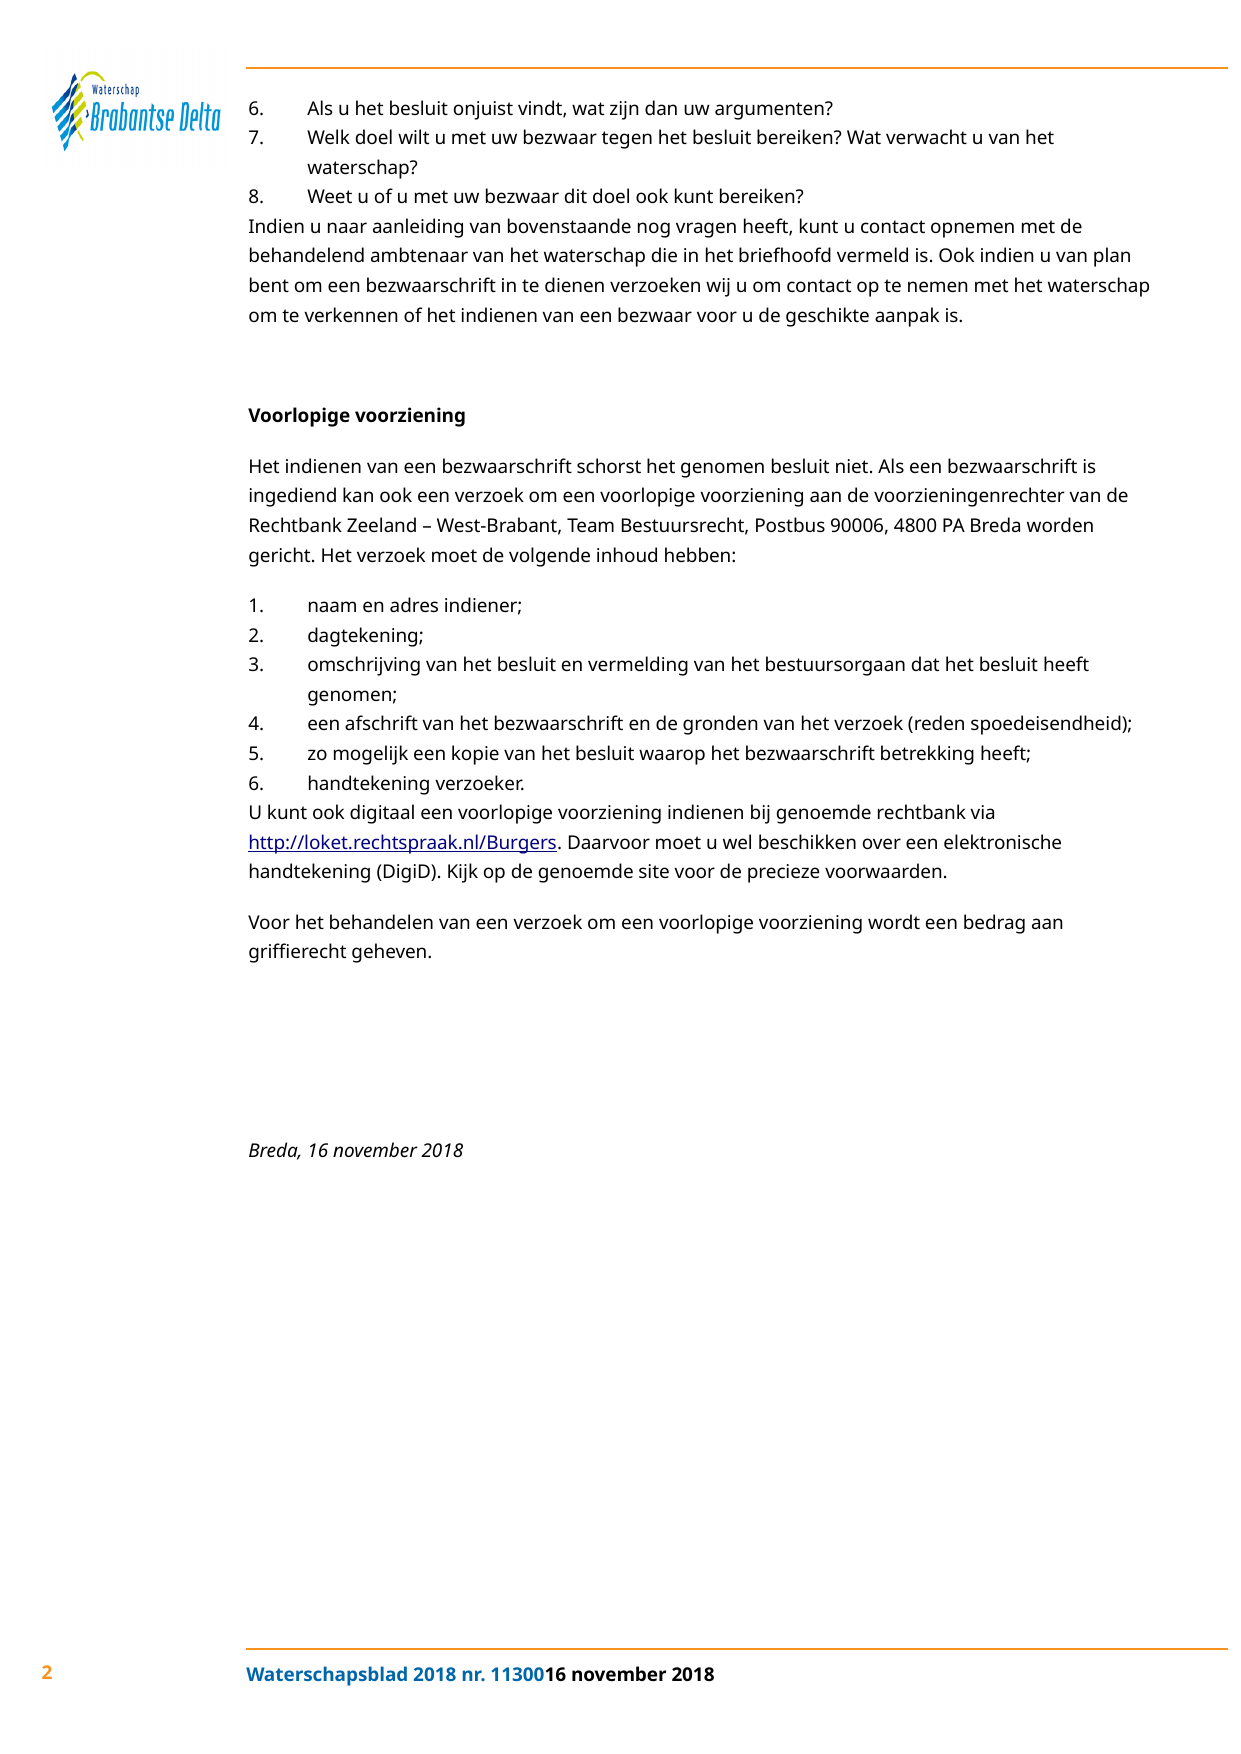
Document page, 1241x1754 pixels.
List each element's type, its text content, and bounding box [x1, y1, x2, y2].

list zo mogelijk een kopie van het besluit waarop het bezwaarschrift betrekking heeft; [248, 740, 1152, 766]
list handtekening verzoeker. [248, 770, 1152, 796]
list Welk doel wilt u met uw bezwaar tegen het besluit bereiken? Wat verwacht u van het waterschap? [248, 124, 1152, 180]
text Breda, 16 november 2018 [248, 1138, 1152, 1163]
text Voor het behandelen van een verzoek om een voorlopige voorziening wordt een bedrag aan griffierecht geheven. [248, 909, 1152, 964]
list omschrijving van het besluit en vermelding van het bestuursorgaan dat het besluit heeft genomen; [248, 651, 1152, 707]
list een afschrift van het bezwaarschrift en de gronden van het verzoek (reden spoedeisendheid); [248, 711, 1152, 736]
list dagtekening; [248, 622, 1152, 648]
list naam en adres indiener; [248, 592, 1152, 618]
text Indien u naar aanleiding van bovenstaande nog vragen heeft, kunt u contact opnemen met de behandelend ambtenaar van het waterschap die in het briefhoofd vermeld is. Ook indien u van plan bent om een bezwaarschrift in te dienen verzoeken wij u om contact op te nemen met het waterschap om te verkennen of het indienen van een bezwaar voor u de geschikte aanpak is. [248, 213, 1152, 328]
text Voorlopige voorziening [248, 403, 1152, 428]
text U kunt ook digitaal een voorlopige voorziening indienen bij genoemde rechtbank via http://loket.rechtspraak.nl/Burgers. Daarvoor moet u wel beschikken over een elektronische handtekening (DigiD). Kijk op de genoemde site voor de precieze voorwaarden. [248, 799, 1152, 884]
list Weet u of u met uw bezwaar dit doel ook kunt bereiken? [248, 183, 1152, 209]
list Als u het besluit onjuist vindt, wat zijn dan uw argumenten? [248, 95, 1152, 121]
picture [41, 47, 231, 172]
text Het indienen van een bezwaarschrift schorst het genomen besluit niet. Als een bezwaarschrift is ingediend kan ook een verzoek om een voorlopige voorziening aan de voorzieningenrechter van de Rechtbank Zeeland – West-Brabant, Team Bestuursrecht, Postbus 90006, 4800 PA Breda worden gericht. Het verzoek moet de volgende inhoud hebben: [248, 453, 1152, 568]
